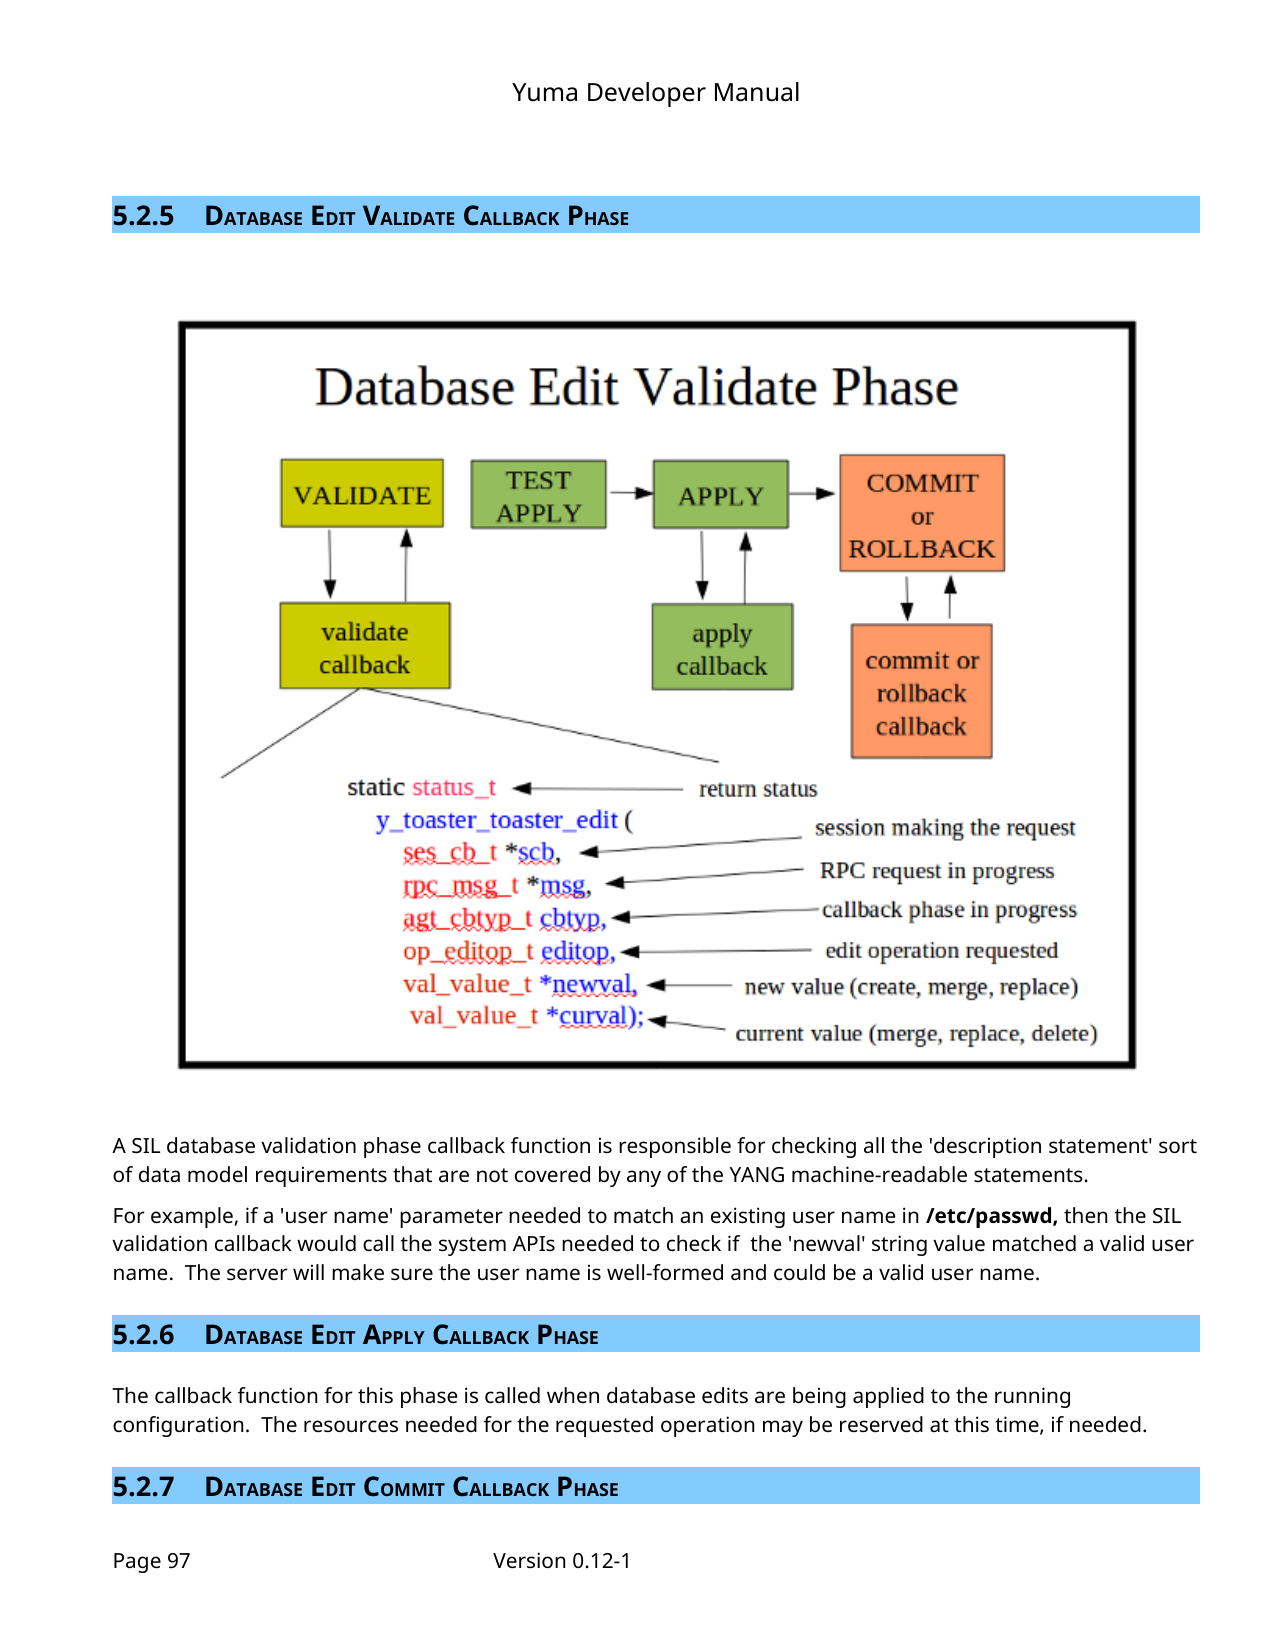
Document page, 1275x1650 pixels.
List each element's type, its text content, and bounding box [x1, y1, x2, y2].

text The callback function for this phase is called when database edits are being applied to the running configuration. The resources needed for the requested operation may be reserved at this time, if needed. [112, 1381, 1200, 1438]
text For example, if a 'user name' parameter needed to match an existing user name in /etc/passwd, then the SIL validation callback would call the system APIs needed to check if the 'newval' string value matched a valid user name. The server will make sure the user name is well-formed and could be a valid user name. [112, 1201, 1200, 1286]
picture [150, 303, 1162, 1091]
subtitle Database Edit Commit Callback Phase [112, 1467, 1200, 1504]
subtitle Database Edit Apply Callback Phase [112, 1315, 1200, 1352]
text A SIL database validation phase callback function is responsible for checking all the 'description statement' sort of data model requirements that are not covered by any of the YANG machine-readable statements. [112, 1131, 1200, 1188]
subtitle Database Edit Validate Callback Phase [112, 196, 1200, 233]
